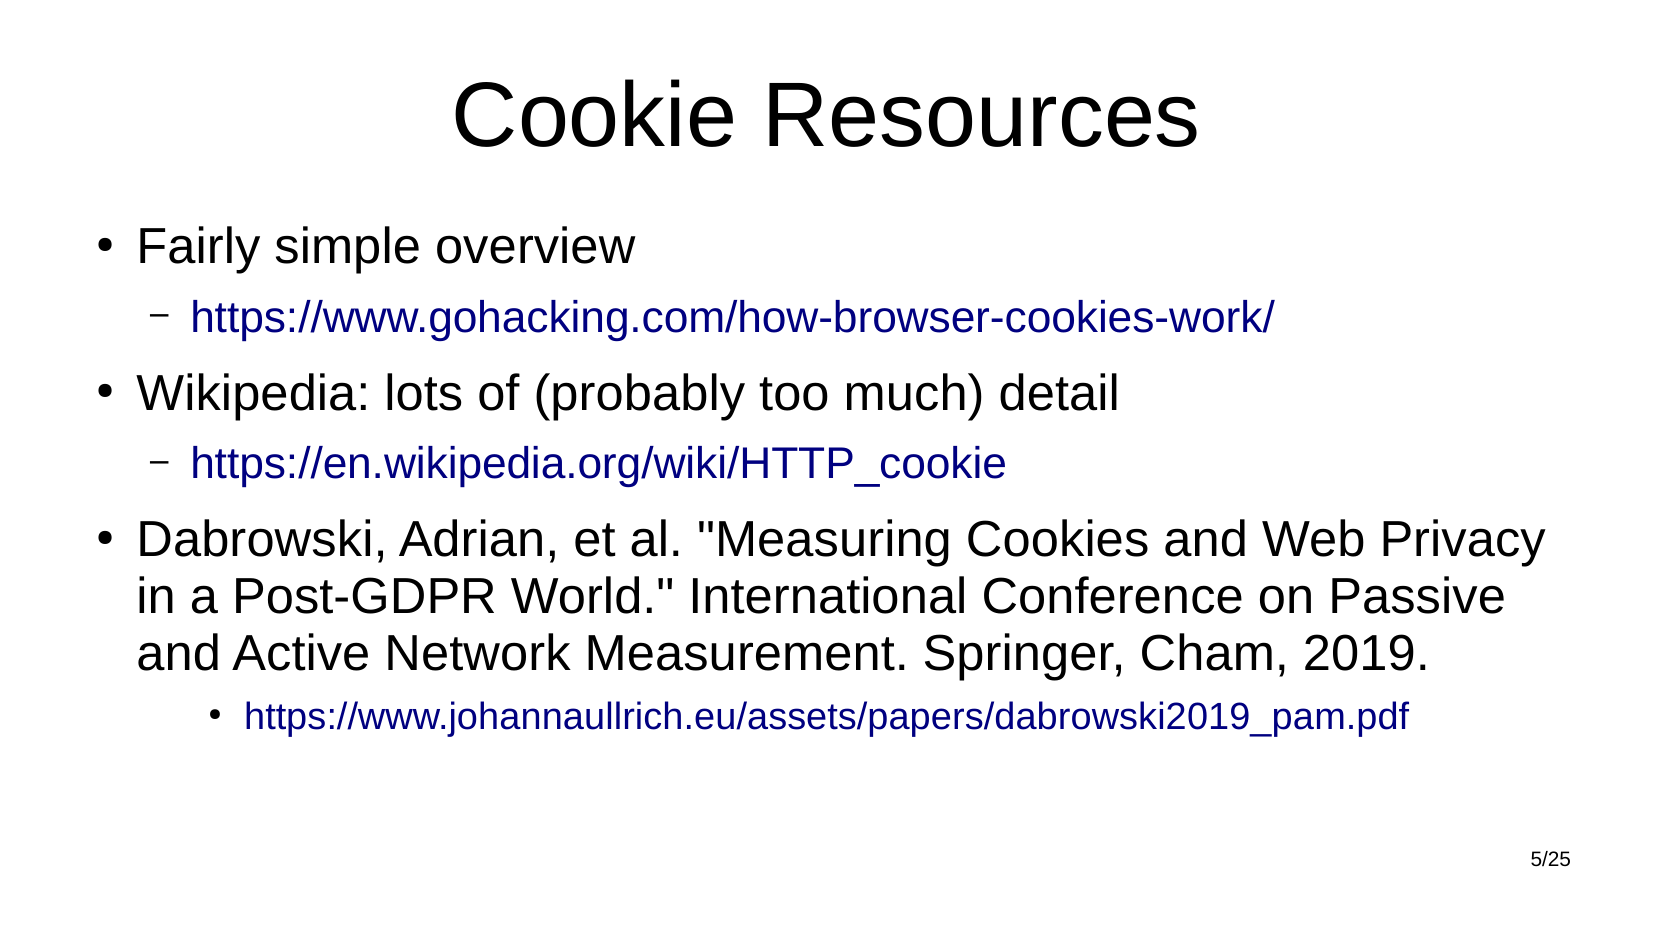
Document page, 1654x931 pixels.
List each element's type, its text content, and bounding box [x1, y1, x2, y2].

list Fairly simple overview https://www.gohacking.com/how-browser-cookies-work/ Wikipedia: lots of (probably too much) detail https://en.wikipedia.org/wiki/HTTP_cookie Dabrowski, Adrian, et al. "Measuring Cookies and Web Privacy in a Post-GDPR World." International Conference on Passive and Active Network Measurement. Springer, Cham, 2019. https://www.johannaullrich.eu/assets/papers/dabrowski2019_pam.pdf [82, 217, 1571, 758]
title Cookie Resources [82, 37, 1571, 193]
